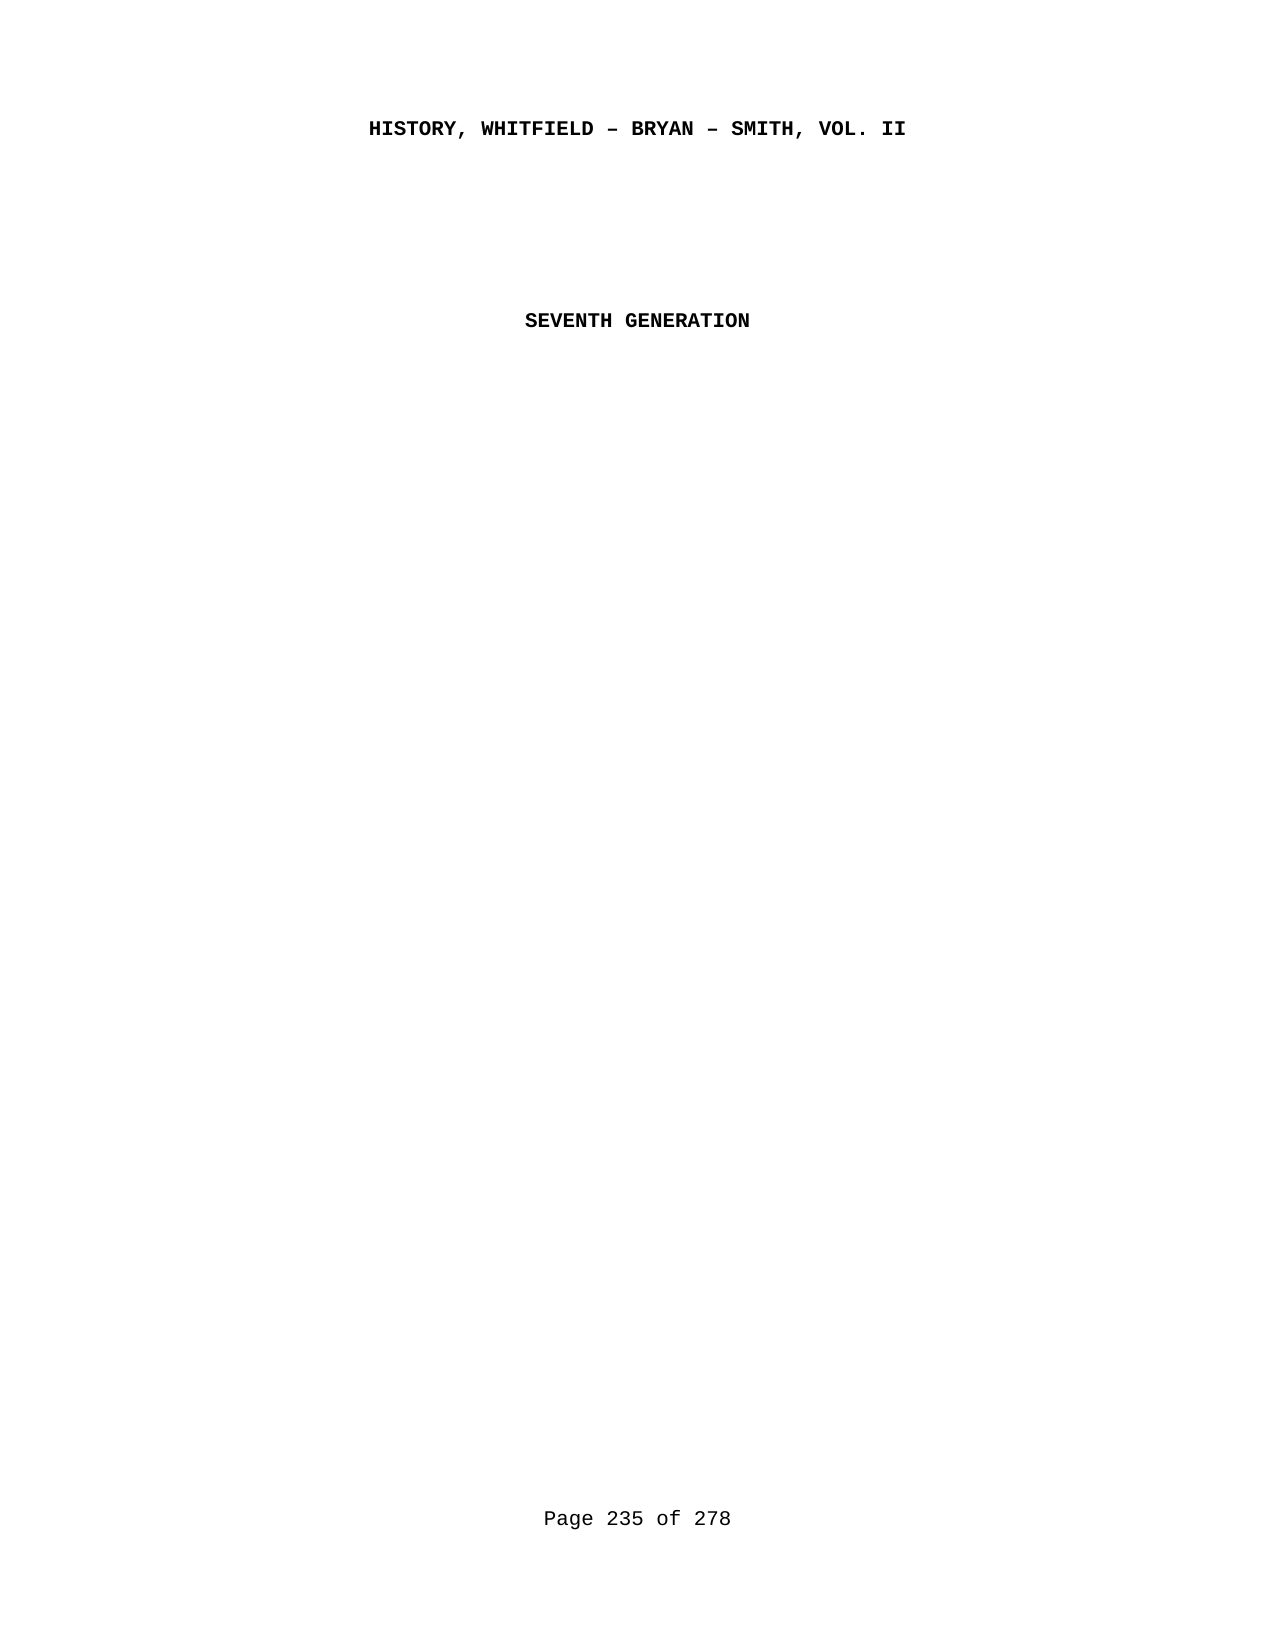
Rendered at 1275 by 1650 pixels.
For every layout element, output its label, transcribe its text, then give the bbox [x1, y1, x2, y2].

subtitle SEVENTH GENERATION [118, 310, 1157, 334]
